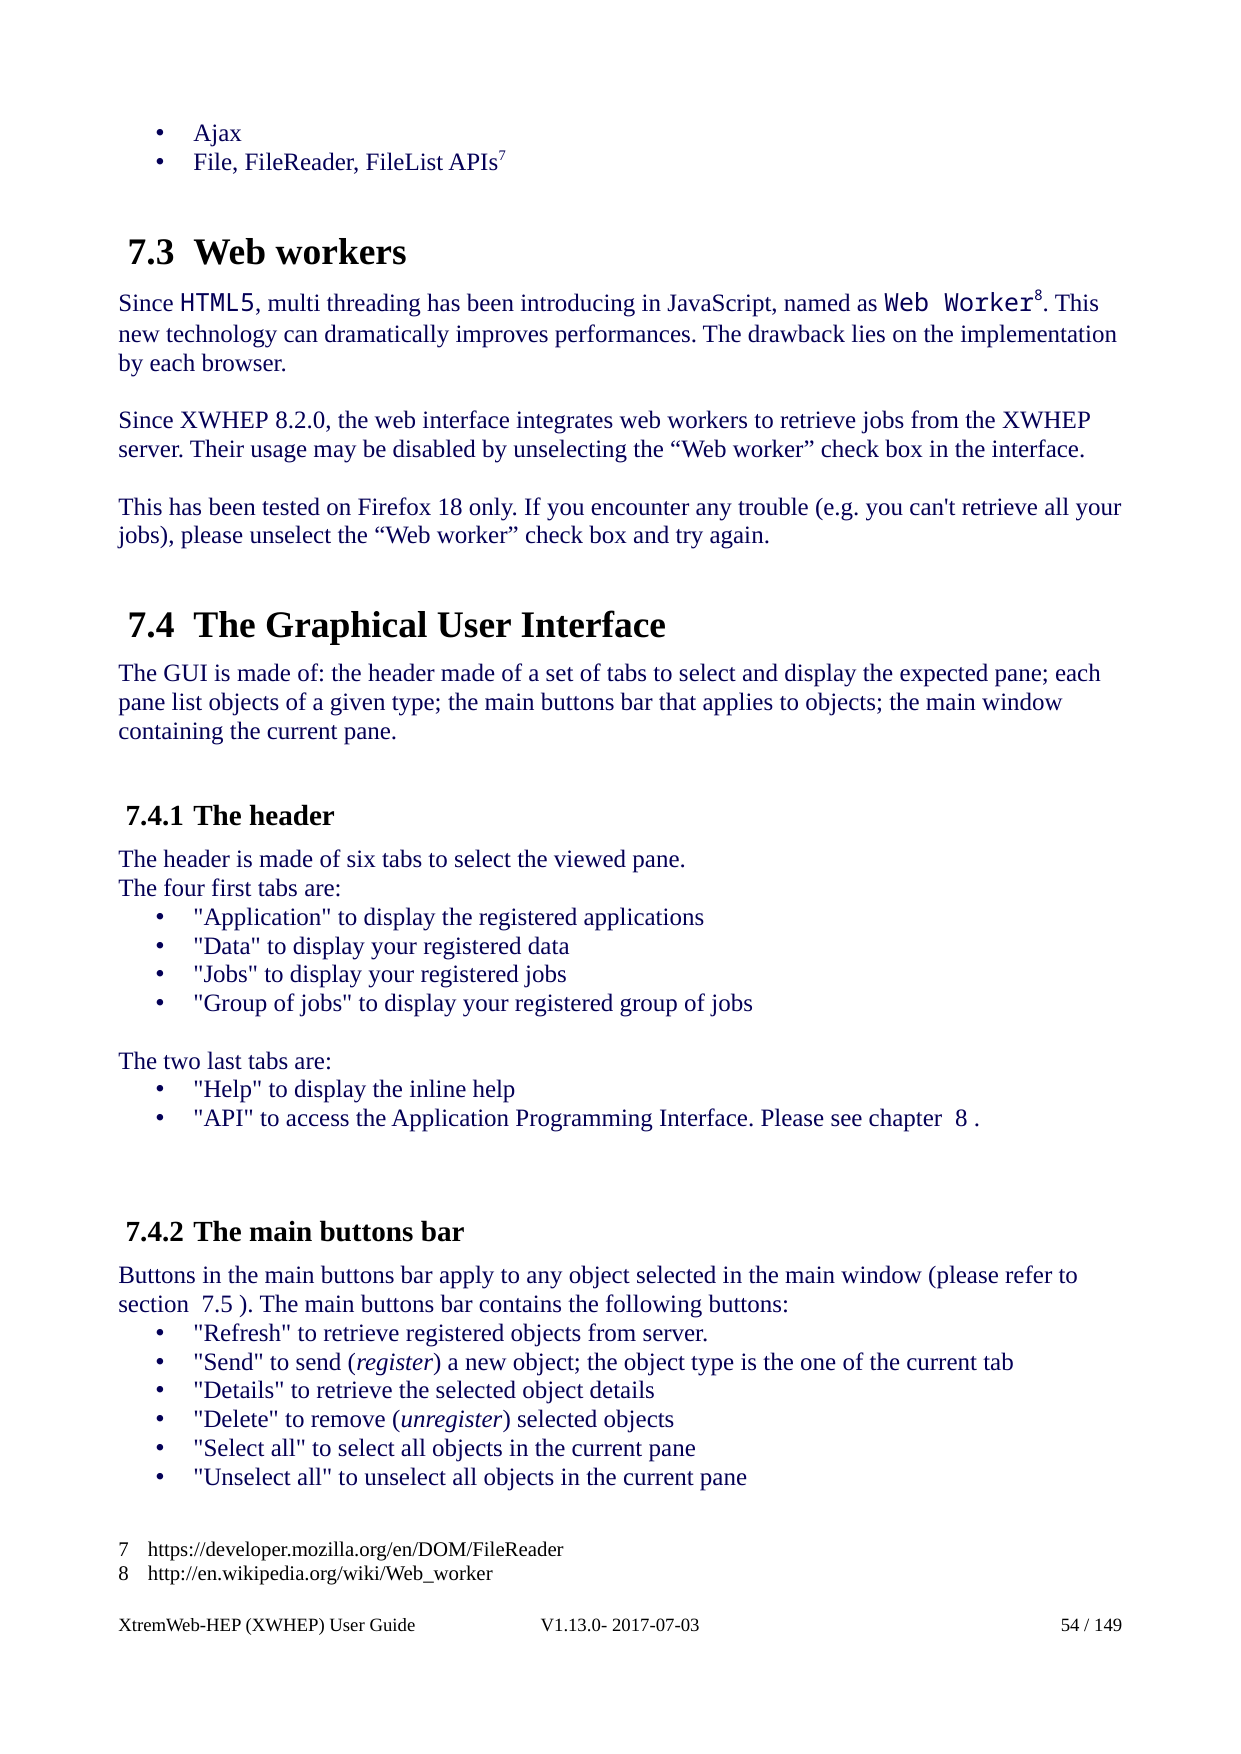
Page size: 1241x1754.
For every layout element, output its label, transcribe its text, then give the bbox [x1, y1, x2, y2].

list "Jobs" to display your registered jobs [156, 959, 1122, 988]
list "Send" to send (register) a new object; the object type is the one of the current tab [156, 1347, 1122, 1376]
subtitle Web workers [118, 229, 1122, 272]
text Since HTML5, multi threading has been introducing in JavaScript, named as Web Worker. This new technology can dramatically improves performances. The drawback lies on the implementation by each browser. [118, 285, 1122, 377]
list "Data" to display your registered data [156, 931, 1122, 959]
text The two last tabs are: [118, 1046, 1122, 1074]
text Since XWHEP 8.2.0, the web interface integrates web workers to retrieve jobs from the XWHEP server. Their usage may be disabled by unselecting the “Web worker” check box in the interface. [118, 405, 1122, 463]
subtitle The header [118, 798, 1122, 832]
list "API" to access the Application Programming Interface. Please see chapter 8. [156, 1103, 1122, 1132]
list "Application" to display the registered applications [156, 902, 1122, 931]
subtitle The main buttons bar [118, 1214, 1122, 1248]
list "Select all" to select all objects in the current pane [156, 1433, 1122, 1462]
list https://developer.mozilla.org/en/DOM/FileReader [118, 1537, 1122, 1561]
list "Delete" to remove (unregister) selected objects [156, 1404, 1122, 1433]
list File, FileReader, FileList APIs [156, 147, 1122, 176]
text The four first tabs are: [118, 873, 1122, 902]
list "Refresh" to retrieve registered objects from server. [156, 1318, 1122, 1347]
subtitle The Graphical User Interface [118, 603, 1122, 646]
text The header is made of six tabs to select the viewed pane. [118, 844, 1122, 873]
text http://en.wikipedia.org/wiki/Web_worker [118, 1561, 1122, 1585]
list "Help" to display the inline help [156, 1074, 1122, 1103]
list "Group of jobs" to display your registered group of jobs [156, 988, 1122, 1017]
list "Details" to retrieve the selected object details [156, 1376, 1122, 1404]
list Ajax [156, 118, 1122, 147]
text The GUI is made of: the header made of a set of tabs to select and display the expected pane; each pane list objects of a given type; the main buttons bar that applies to objects; the main window containing the current pane. [118, 658, 1122, 745]
text Buttons in the main buttons bar apply to any object selected in the main window (please refer to section 7.5). The main buttons bar contains the following buttons: [118, 1261, 1122, 1318]
list "Unselect all" to unselect all objects in the current pane [156, 1462, 1122, 1491]
text This has been tested on Firefox 18 only. If you encounter any trouble (e.g. you can't retrieve all your jobs), please unselect the “Web worker” check box and try again. [118, 492, 1122, 549]
